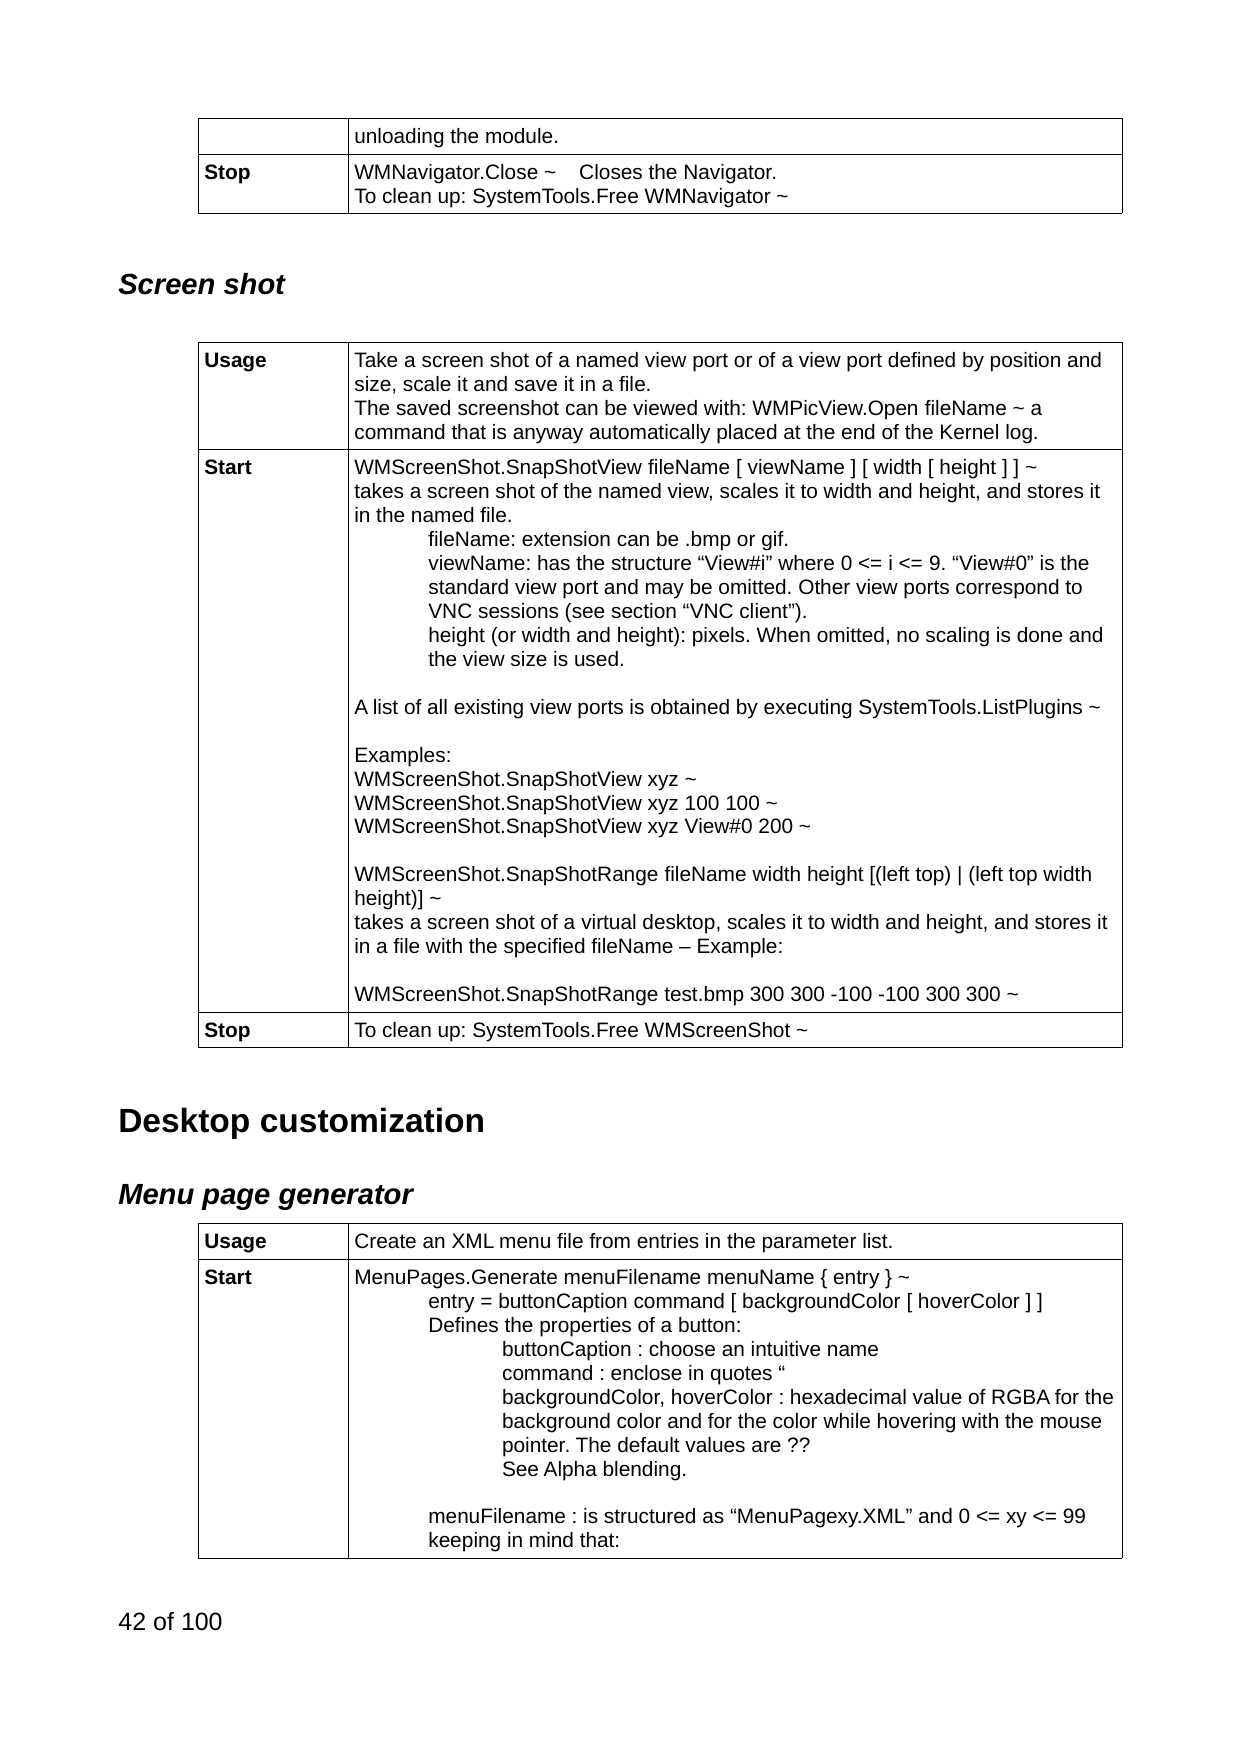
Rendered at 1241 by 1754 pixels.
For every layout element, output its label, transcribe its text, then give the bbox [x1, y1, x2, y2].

subtitle Screen shot [118, 267, 1122, 301]
table_cell unloading the module. [349, 119, 1122, 154]
table_cell WMScreenShot.SnapShotView fileName [ viewName ] [ width [ height ] ] ~ takes a screen shot of the named view, scales it to width and height, and stores it in the named file. fileName: extension can be .bmp or gif. viewName: has the structure “View#i” where 0 <= i <= 9. “View#0” is the standard view port and may be omitted. Other view ports correspond to VNC sessions (see section “VNC client”). height (or width and height): pixels. When omitted, no scaling is done and the view size is used. A list of all existing view ports is obtained by executing SystemTools.ListPlugins ~ Examples: WMScreenShot.SnapShotView xyz ~ WMScreenShot.SnapShotView xyz 100 100 ~ WMScreenShot.SnapShotView xyz View#0 200 ~ WMScreenShot.SnapShotRange fileName width height [(left top) | (left top width height)] ~ takes a screen shot of a virtual desktop, scales it to width and height, and stores it in a file with the specified fileName – Example: WMScreenShot.SnapShotRange test.bmp 300 300 -100 -100 300 300 ~ [349, 450, 1122, 1012]
table_cell Start [199, 1260, 348, 1558]
table_cell [199, 119, 348, 154]
table_cell To clean up: SystemTools.Free WMScreenShot ~ [349, 1013, 1122, 1047]
table_cell Stop [199, 155, 348, 213]
table_header Usage [199, 1224, 348, 1259]
table_header Take a screen shot of a named view port or of a view port defined by position and size, scale it and save it in a file. The saved screenshot can be viewed with: WMPicView.Open fileName ~ a command that is anyway automatically placed at the end of the Kernel log. [349, 343, 1122, 449]
table_cell Start [199, 450, 348, 1012]
table_cell MenuPages.Generate menuFilename menuName { entry } ~ entry = buttonCaption command [ backgroundColor [ hoverColor ] ] Defines the properties of a button: buttonCaption : choose an intuitive name command : enclose in quotes “ backgroundColor, hoverColor : hexadecimal value of RGBA for the background color and for the color while hovering with the mouse pointer. The default values are ?? See Alpha blending. menuFilename : is structured as “MenuPagexy.XML” and 0 <= xy <= 99 keeping in mind that: [349, 1260, 1122, 1558]
table_header Usage [199, 343, 348, 449]
table_header Create an XML menu file from entries in the parameter list. [349, 1224, 1122, 1259]
subtitle Desktop customization [118, 1101, 1122, 1140]
subtitle Menu page generator [118, 1177, 1122, 1211]
table_cell Stop [199, 1013, 348, 1047]
table_cell WMNavigator.Close ~ Closes the Navigator. To clean up: SystemTools.Free WMNavigator ~ [349, 155, 1122, 213]
